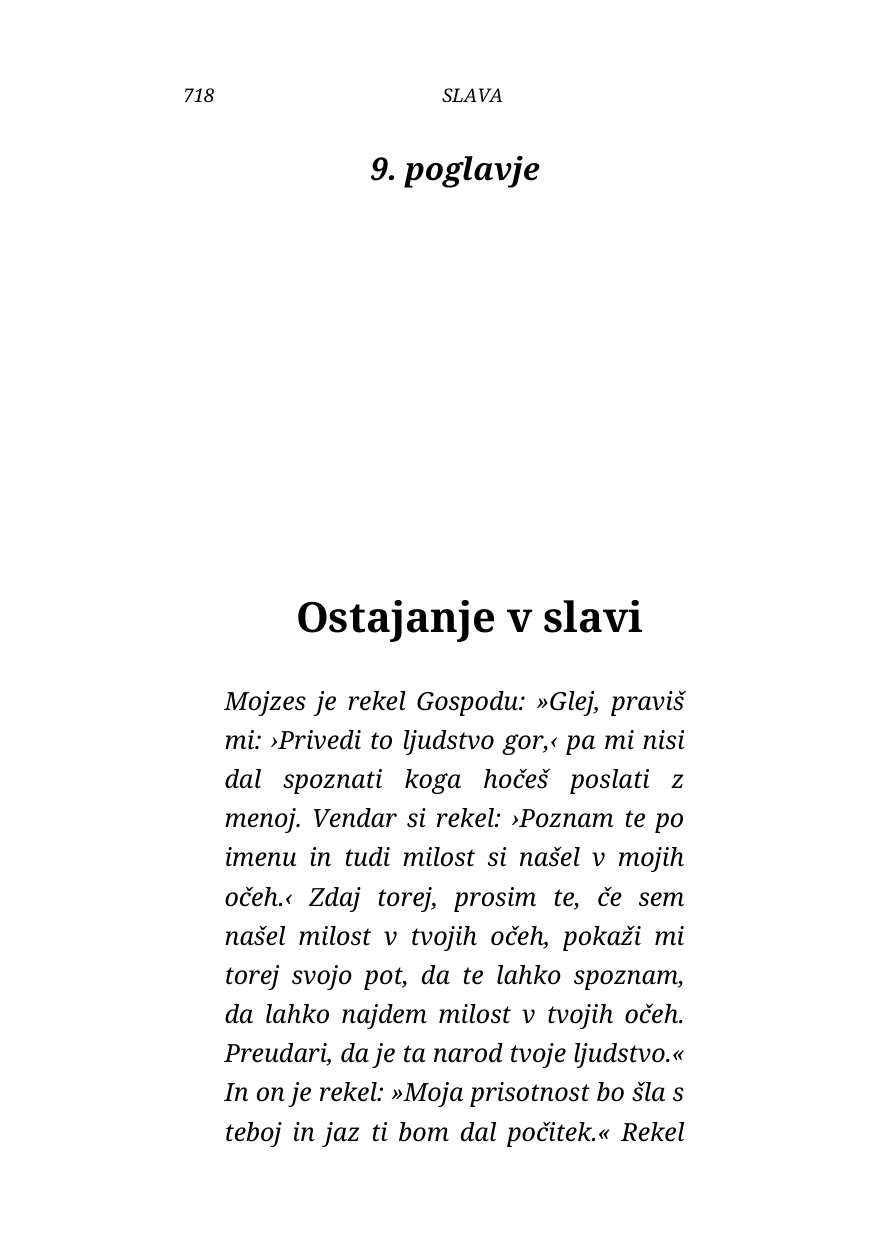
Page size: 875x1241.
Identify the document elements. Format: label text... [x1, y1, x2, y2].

subtitle Ostajanje v slavi [153, 588, 756, 645]
text Mojzes je rekel Gospodu: »Glej, praviš mi: ›Privedi to ljudstvo gor,‹ pa mi nisi dal spoznati koga hočeš poslati z menoj. Vendar si rekel: ›Poznam te po imenu in tudi milost si našel v mojih očeh.‹ Zdaj torej, prosim te, če sem našel milost v tvojih očeh, pokaži mi torej svojo pot, da te lahko spoznam, da lahko najdem milost v tvojih očeh. Preudari, da je ta narod tvoje ljudstvo.« In on je rekel: »Moja prisotnost bo šla s teboj in jaz ti bom dal počitek.« Rekel [224, 683, 685, 1148]
subtitle 9. poglavje [153, 147, 756, 189]
